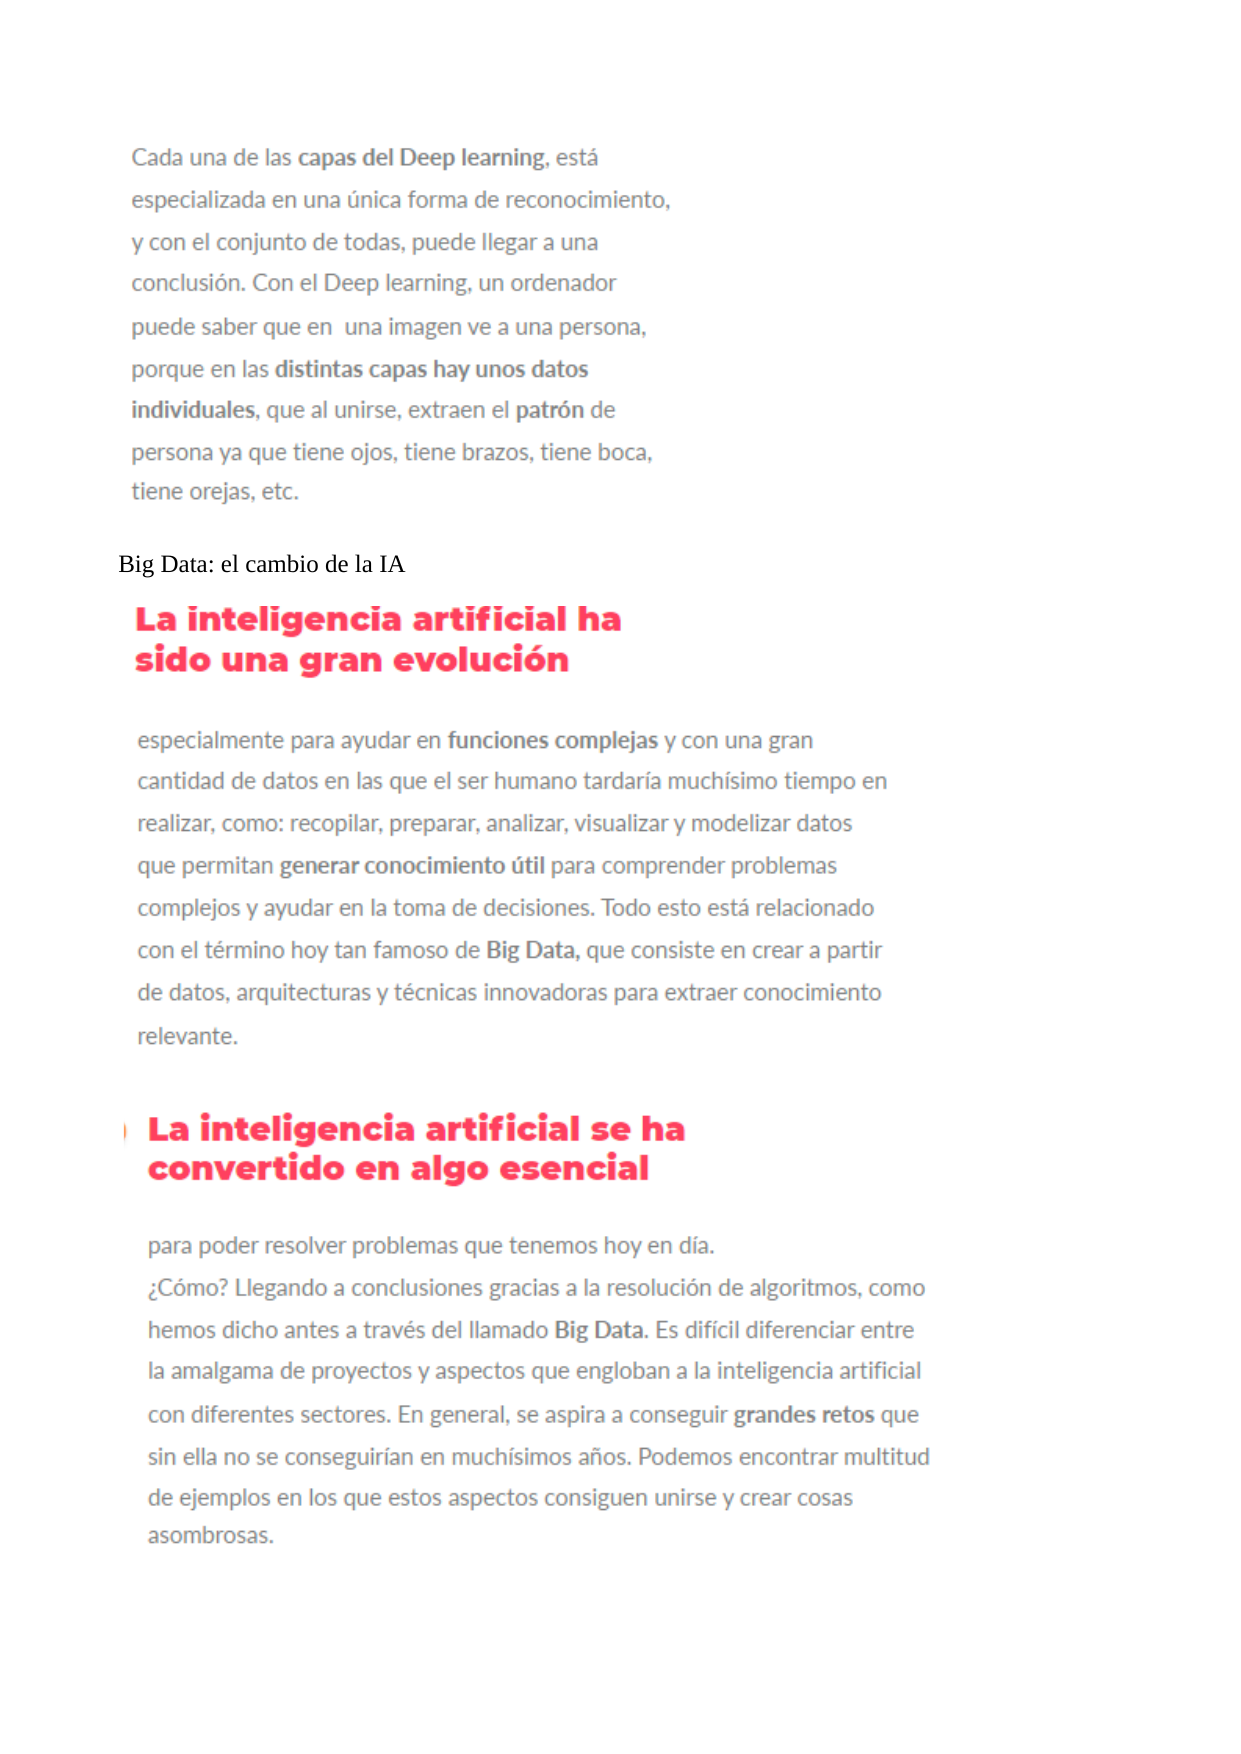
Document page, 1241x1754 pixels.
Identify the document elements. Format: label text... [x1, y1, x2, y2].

picture [128, 126, 682, 542]
text Big Data: el cambio de la IA [118, 549, 1122, 578]
picture [133, 606, 907, 1079]
picture [123, 1080, 961, 1592]
